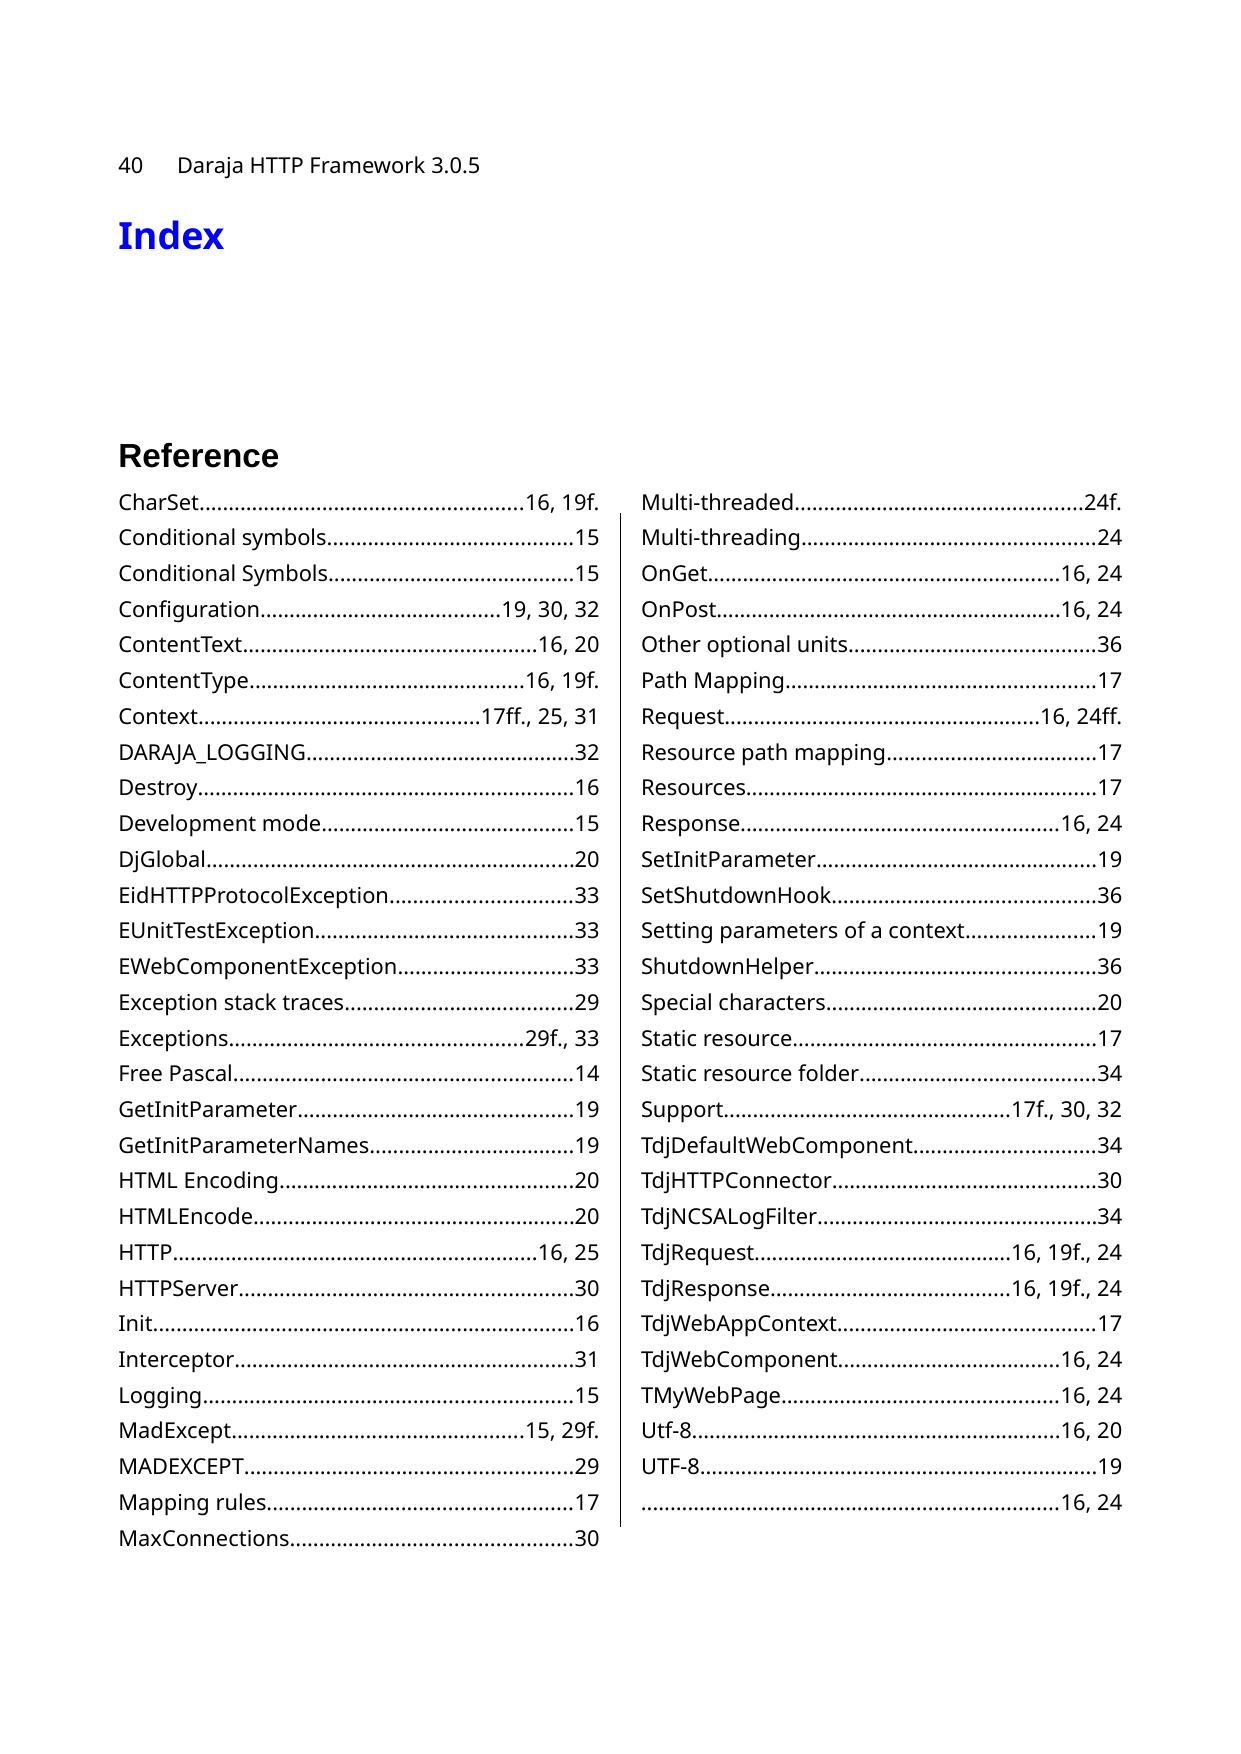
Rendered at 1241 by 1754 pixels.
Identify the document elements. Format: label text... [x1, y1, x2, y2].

text Resources 17 [641, 772, 1122, 802]
text Resource path mapping 17 [641, 737, 1122, 766]
text Exceptions 29f., 33 [118, 1022, 599, 1052]
subtitle Index [118, 209, 1122, 260]
text Path Mapping 17 [641, 665, 1122, 695]
text Exception stack traces 29 [118, 987, 599, 1017]
text Conditional symbols 15 [118, 522, 599, 552]
text Support 17f., 30, 32 [641, 1094, 1122, 1124]
text MADEXCEPT 29 [118, 1451, 599, 1481]
text Free Pascal 14 [118, 1058, 599, 1088]
text ContentType 16, 19f. [118, 665, 599, 695]
text UTF-8 19 [641, 1451, 1122, 1481]
text Logging 15 [118, 1380, 599, 1409]
text MaxConnections 30 [118, 1523, 599, 1552]
text TdjNCSALogFilter 34 [641, 1201, 1122, 1231]
text HTTPServer 30 [118, 1273, 599, 1302]
text TdjResponse 16, 19f., 24 [641, 1273, 1122, 1302]
text Multi-threaded 24f. [641, 487, 1122, 516]
text Multi-threading 24 [641, 522, 1122, 552]
text GetInitParameterNames 19 [118, 1130, 599, 1159]
text TdjDefaultWebComponent 34 [641, 1130, 1122, 1159]
text SetInitParameter 19 [641, 844, 1122, 874]
text EidHTTPProtocolException 33 [118, 879, 599, 909]
text Configuration 19, 30, 32 [118, 594, 599, 623]
text 16, 24 [641, 1487, 1122, 1517]
text TdjWebAppContext 17 [641, 1308, 1122, 1338]
text Setting parameters of a context 19 [641, 915, 1122, 945]
text TdjWebComponent 16, 24 [641, 1344, 1122, 1374]
text Interceptor 31 [118, 1344, 599, 1374]
text OnGet 16, 24 [641, 558, 1122, 588]
text Development mode 15 [118, 808, 599, 838]
text TMyWebPage 16, 24 [641, 1380, 1122, 1409]
text Special characters 20 [641, 987, 1122, 1017]
text Destroy 16 [118, 772, 599, 802]
text Static resource 17 [641, 1022, 1122, 1052]
text GetInitParameter 19 [118, 1094, 599, 1124]
text TdjHTTPConnector 30 [641, 1165, 1122, 1195]
text TdjRequest 16, 19f., 24 [641, 1237, 1122, 1267]
text Utf-8 16, 20 [641, 1416, 1122, 1445]
text Context 17ff., 25, 31 [118, 701, 599, 731]
text Mapping rules 17 [118, 1487, 599, 1517]
text HTTP 16, 25 [118, 1237, 599, 1267]
text Other optional units 36 [641, 629, 1122, 659]
text ContentText 16, 20 [118, 629, 599, 659]
text DjGlobal 20 [118, 844, 599, 874]
text SetShutdownHook 36 [641, 879, 1122, 909]
subtitle Reference [118, 437, 1122, 475]
text HTML Encoding 20 [118, 1165, 599, 1195]
text MadExcept 15, 29f. [118, 1416, 599, 1445]
text DARAJA_LOGGING 32 [118, 737, 599, 766]
text OnPost 16, 24 [641, 594, 1122, 623]
text HTMLEncode 20 [118, 1201, 599, 1231]
text Request 16, 24ff. [641, 701, 1122, 731]
text Init 16 [118, 1308, 599, 1338]
text EUnitTestException 33 [118, 915, 599, 945]
text ShutdownHelper 36 [641, 951, 1122, 981]
text Static resource folder 34 [641, 1058, 1122, 1088]
text EWebComponentException 33 [118, 951, 599, 981]
text CharSet 16, 19f. [118, 487, 599, 516]
text Conditional Symbols 15 [118, 558, 599, 588]
text Response 16, 24 [641, 808, 1122, 838]
